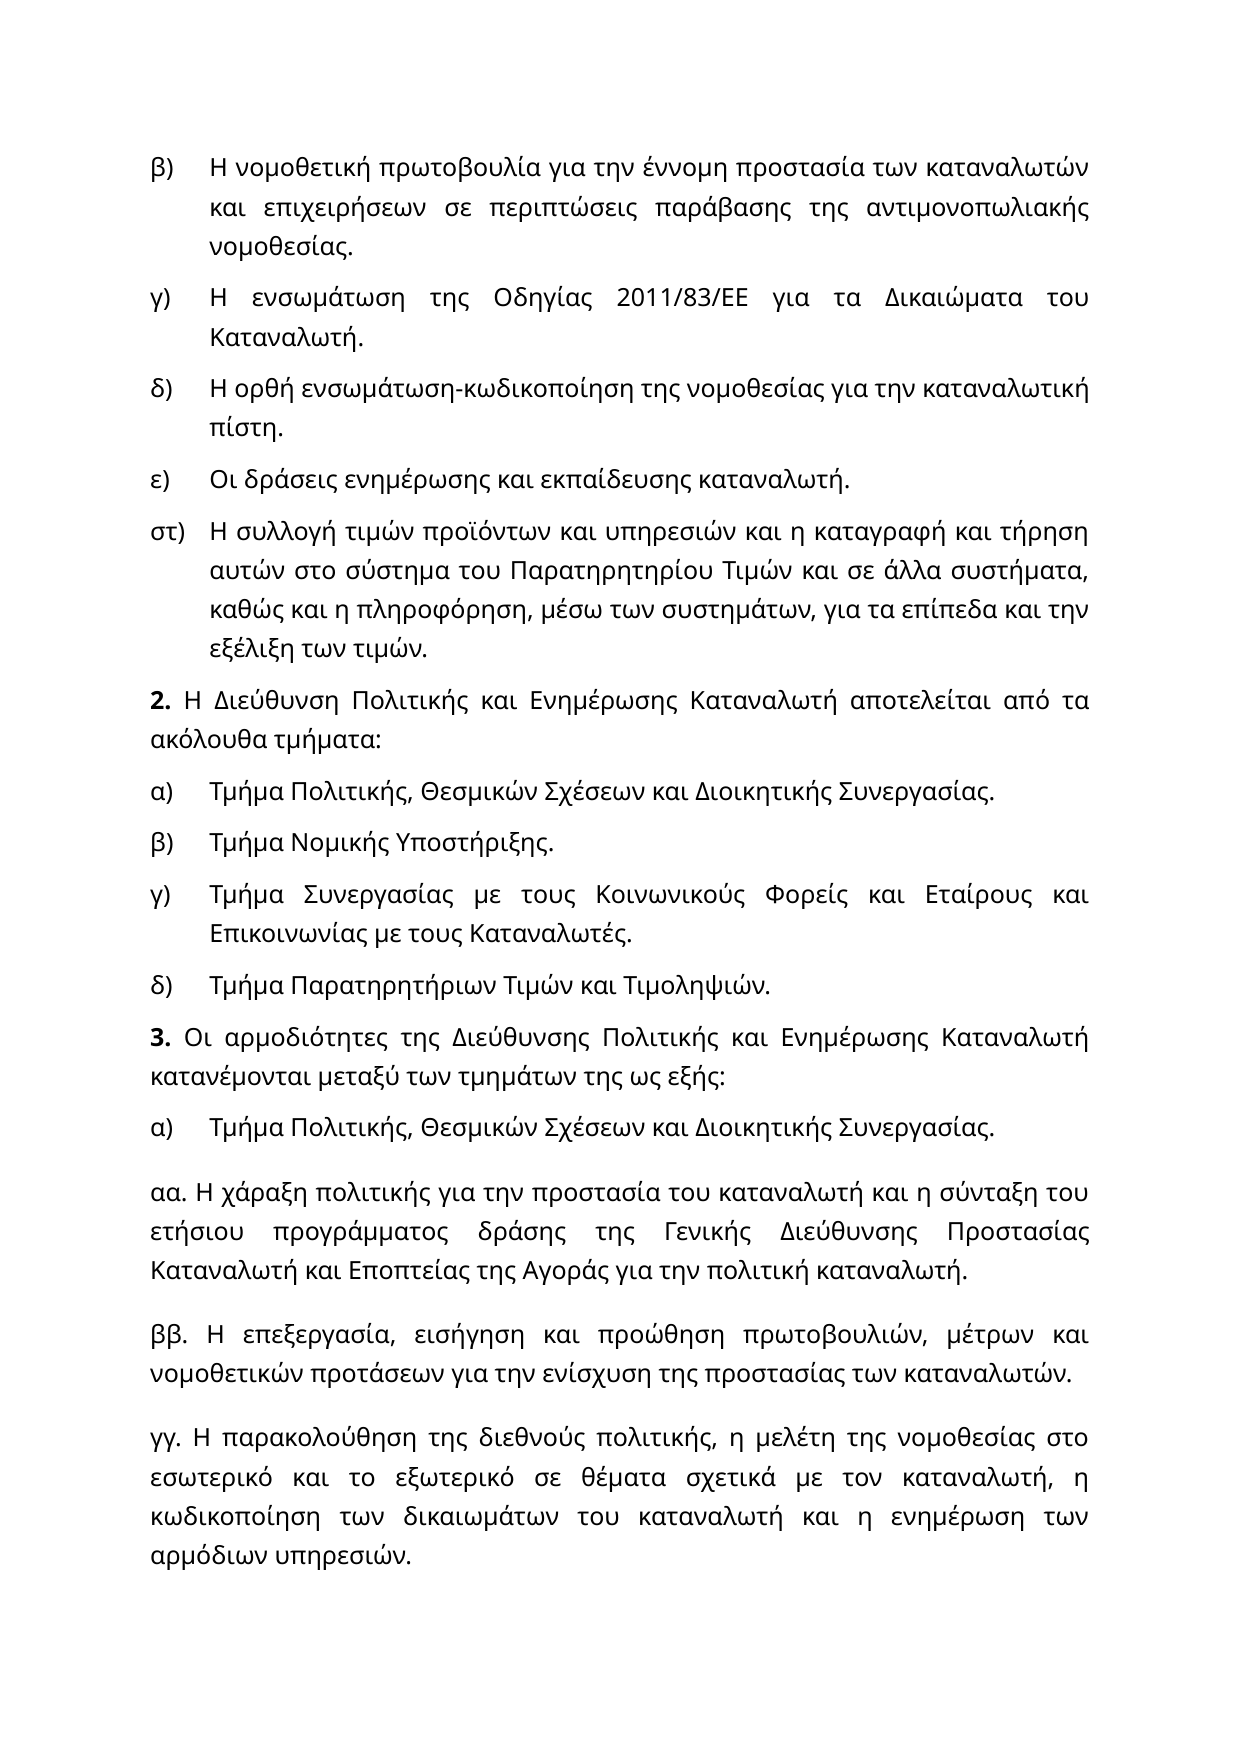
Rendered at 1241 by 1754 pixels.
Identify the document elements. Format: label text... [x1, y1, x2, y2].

text ββ. Η επεξεργασία, εισήγηση και προώθηση πρωτοβουλιών, μέτρων και νομοθετικών προτάσεων για την ενίσχυση της προστασίας των καταναλωτών. [150, 1317, 1090, 1390]
list γ) Η ενσωμάτωση της Οδηγίας 2011/83/ΕΕ για τα Δικαιώματα του Καταναλωτή. [150, 280, 1090, 353]
text αα. Η χάραξη πολιτικής για την προστασία του καταναλωτή και η σύνταξη του ετήσιου προγράμματος δράσης της Γενικής Διεύθυνσης Προστασίας Καταναλωτή και Εποπτείας της Αγοράς για την πολιτική καταναλωτή. [150, 1174, 1090, 1287]
text 3. Οι αρμοδιότητες της Διεύθυνσης Πολιτικής και Ενημέρωσης Καταναλωτή κατανέμονται μεταξύ των τμημάτων της ως εξής: [150, 1019, 1090, 1092]
text 2. Η Διεύθυνση Πολιτικής και Ενημέρωσης Καταναλωτή αποτελείται από τα ακόλουθα τμήματα: [150, 682, 1090, 756]
list δ) Τμήμα Παρατηρητήριων Τιμών και Τιμοληψιών. [150, 967, 1090, 1002]
list ε) Οι δράσεις ενημέρωσης και εκπαίδευσης καταναλωτή. [150, 462, 1090, 496]
list δ) Η ορθή ενσωμάτωση-κωδικοποίηση της νομοθεσίας για την καταναλωτική πίστη. [150, 371, 1090, 444]
list α) Τμήμα Πολιτικής, Θεσμικών Σχέσεων και Διοικητικής Συνεργασίας. [150, 1110, 1090, 1144]
list α) Τμήμα Πολιτικής, Θεσμικών Σχέσεων και Διοικητικής Συνεργασίας. [150, 773, 1090, 807]
list β) Τμήμα Νομικής Υποστήριξης. [150, 825, 1090, 859]
list στ) Η συλλογή τιμών προϊόντων και υπηρεσιών και η καταγραφή και τήρηση αυτών στο σύστημα του Παρατηρητηρίου Τιμών και σε άλλα συστήματα, καθώς και η πληροφόρηση, μέσω των συστημάτων, για τα επίπεδα και την εξέλιξη των τιμών. [150, 513, 1090, 665]
list γ) Τμήμα Συνεργασίας με τους Κοινωνικούς Φορείς και Εταίρους και Επικοινωνίας με τους Καταναλωτές. [150, 877, 1090, 950]
text γγ. Η παρακολούθηση της διεθνούς πολιτικής, η μελέτη της νομοθεσίας στο εσωτερικό και το εξωτερικό σε θέματα σχετικά με τον καταναλωτή, η κωδικοποίηση των δικαιωμάτων του καταναλωτή και η ενημέρωση των αρμόδιων υπηρεσιών. [150, 1420, 1090, 1572]
list β) Η νομοθετική πρωτοβουλία για την έννομη προστασία των καταναλωτών και επιχειρήσεων σε περιπτώσεις παράβασης της αντιμονοπωλιακής νομοθεσίας. [150, 150, 1090, 262]
